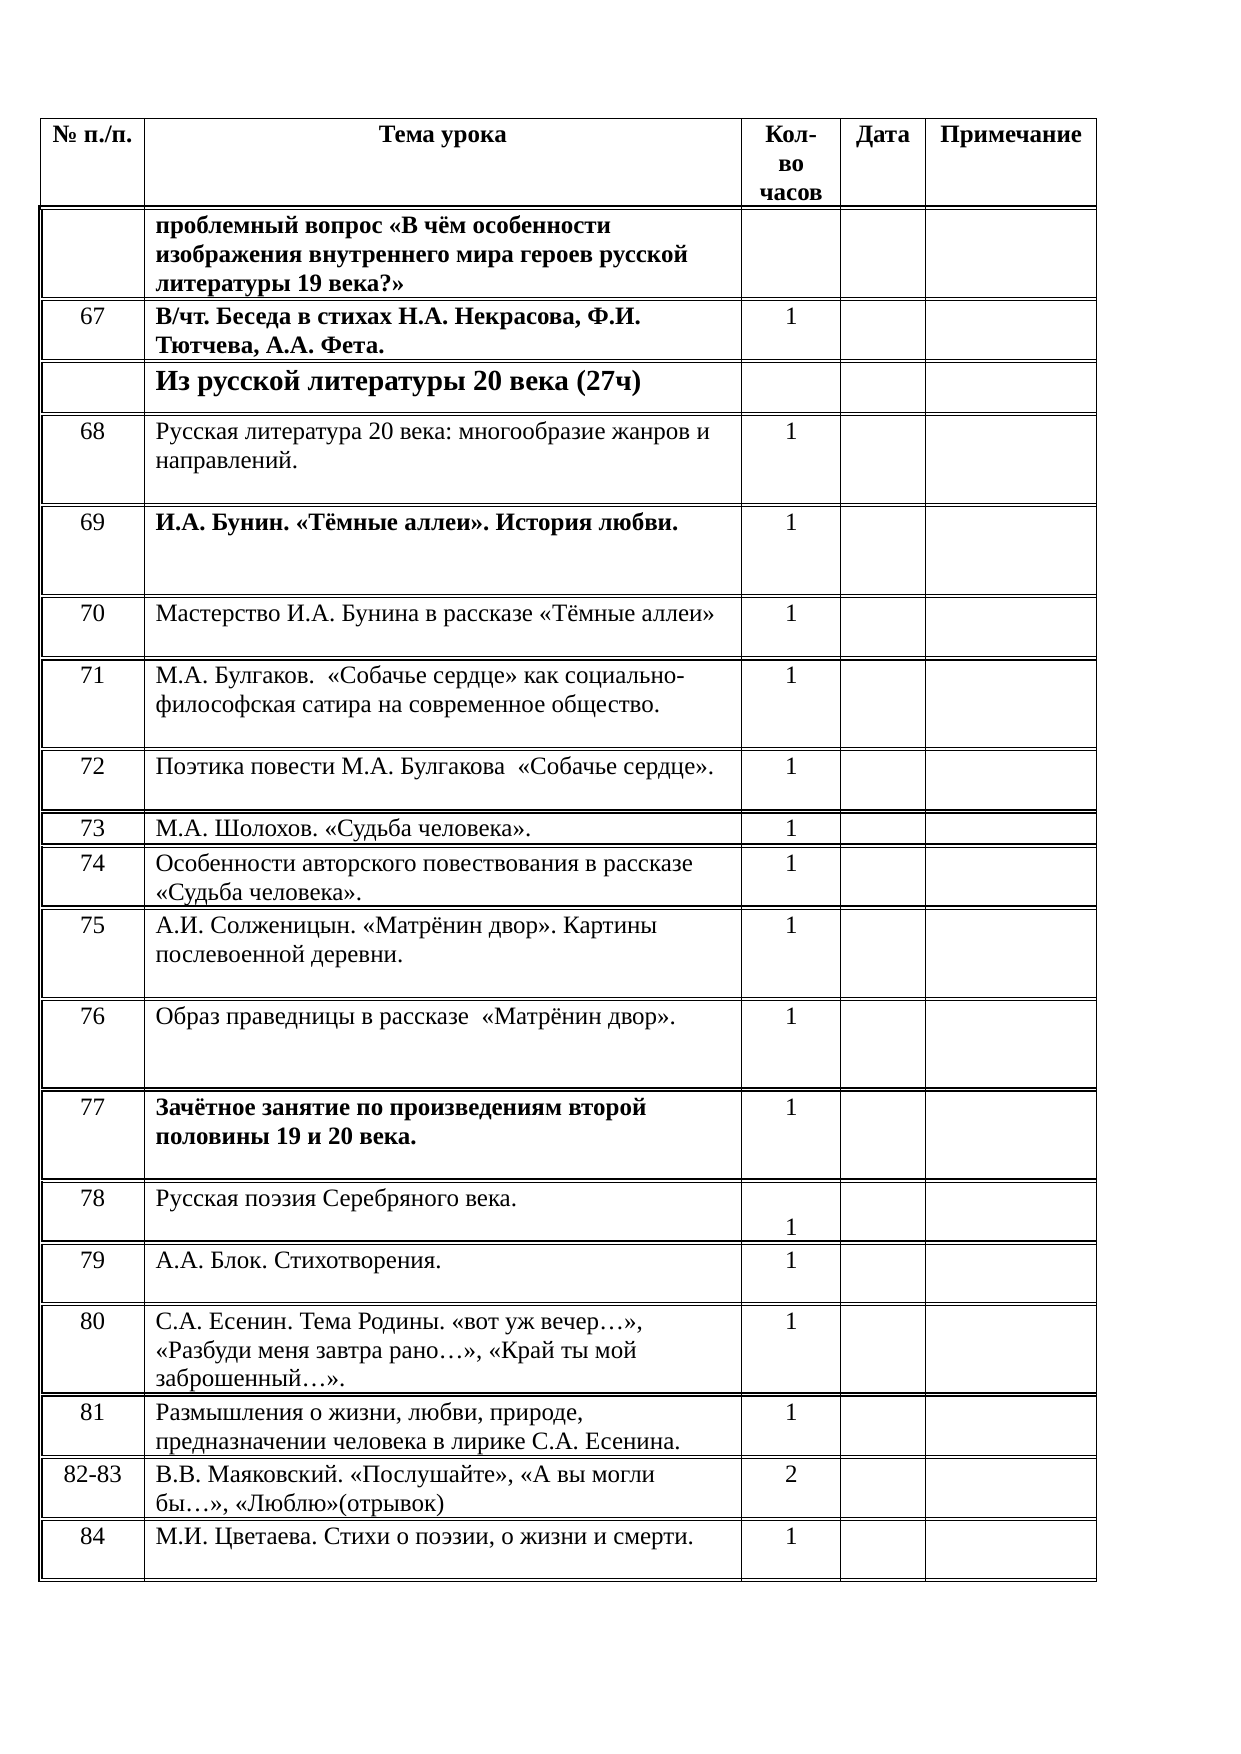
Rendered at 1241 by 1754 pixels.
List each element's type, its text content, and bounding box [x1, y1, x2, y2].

table_cell [926, 1521, 1096, 1578]
table_cell 76 [43, 1001, 144, 1087]
table_cell [841, 814, 925, 843]
table_cell проблемный вопрос «В чём особенности изображения внутреннего мира героев русской литературы 19 века?» [145, 210, 741, 296]
table_cell [841, 1397, 925, 1454]
table_cell [926, 1183, 1096, 1240]
table_cell [926, 598, 1096, 656]
table_cell Русская поэзия Серебряного века. [145, 1183, 741, 1240]
table_cell [841, 210, 925, 296]
table_cell 1 [742, 848, 840, 905]
table_header Примечание [926, 119, 1096, 205]
table_cell [926, 848, 1096, 905]
table_cell 71 [43, 661, 144, 747]
table_cell М.А. Шолохов. «Судьба человека». [145, 814, 741, 843]
table_cell М.И. Цветаева. Стихи о поэзии, о жизни и смерти. [145, 1521, 741, 1578]
table_cell [926, 1397, 1096, 1454]
table_cell 67 [43, 301, 144, 358]
table_cell И.А. Бунин. «Тёмные аллеи». История любви. [145, 507, 741, 593]
table_cell М.А. Булгаков. «Собачье сердце» как социально-философская сатира на современное общество. [145, 661, 741, 747]
table_cell В.В. Маяковский. «Послушайте», «А вы могли бы…», «Люблю»(отрывок) [145, 1459, 741, 1517]
table_cell [926, 1092, 1096, 1178]
table_cell 75 [43, 910, 144, 996]
table_cell 1 [742, 301, 840, 358]
table_cell [841, 1306, 925, 1392]
table_cell 78 [43, 1183, 144, 1240]
table_cell [926, 363, 1096, 412]
table_cell А.А. Блок. Стихотворения. [145, 1245, 741, 1301]
table_cell [926, 751, 1096, 809]
table_header Кол-во часов [742, 119, 840, 205]
table_cell 1 [742, 1397, 840, 1454]
table_cell [841, 1183, 925, 1240]
table_cell Поэтика повести М.А. Булгакова «Собачье сердце». [145, 751, 741, 809]
table_cell 1 [742, 814, 840, 843]
table_cell 1 [742, 1001, 840, 1087]
table_cell [841, 910, 925, 996]
table_cell [841, 1521, 925, 1578]
table_cell 80 [43, 1306, 144, 1392]
table_cell 1 [742, 910, 840, 996]
table_header № п./п. [41, 119, 144, 205]
table_cell 77 [43, 1092, 144, 1178]
table_cell [841, 1001, 925, 1087]
table_header Тема урока [145, 119, 741, 205]
table_cell [841, 661, 925, 747]
table_cell 1 [742, 661, 840, 747]
table_cell [841, 1092, 925, 1178]
table_cell Мастерство И.А. Бунина в рассказе «Тёмные аллеи» [145, 598, 741, 656]
table_cell 1 [742, 416, 840, 503]
table_cell [841, 507, 925, 593]
table_cell [926, 814, 1096, 843]
table_cell Образ праведницы в рассказе «Матрёнин двор». [145, 1001, 741, 1087]
table_cell [926, 416, 1096, 503]
table_cell 1 [742, 1092, 840, 1178]
table_cell 72 [43, 751, 144, 809]
table_cell 69 [43, 507, 144, 593]
table_cell [841, 416, 925, 503]
table_cell [43, 363, 144, 412]
table_cell [841, 301, 925, 358]
table_cell 1 [742, 1521, 840, 1578]
table_cell 1 [742, 1245, 840, 1301]
table_cell 84 [43, 1521, 144, 1578]
table_cell Русская литература 20 века: многообразие жанров и направлений. [145, 416, 741, 503]
table_cell 1 [742, 598, 840, 656]
table_cell 1 [742, 1183, 840, 1240]
table_cell 1 [742, 751, 840, 809]
table_cell [926, 507, 1096, 593]
table_cell [841, 848, 925, 905]
table_cell [841, 598, 925, 656]
table_cell [841, 1459, 925, 1517]
table_cell [926, 1459, 1096, 1517]
table_cell [926, 1245, 1096, 1301]
table_cell [742, 210, 840, 296]
table_cell [926, 661, 1096, 747]
table_cell 82-83 [43, 1459, 144, 1517]
table_cell 70 [43, 598, 144, 656]
table_cell [742, 363, 840, 412]
table_cell [926, 1001, 1096, 1087]
table_cell 81 [43, 1397, 144, 1454]
table_cell 74 [43, 848, 144, 905]
table_cell [841, 363, 925, 412]
table_cell 1 [742, 1306, 840, 1392]
table_cell Зачётное занятие по произведениям второй половины 19 и 20 века. [145, 1092, 741, 1178]
table_cell С.А. Есенин. Тема Родины. «вот уж вечер…», «Разбуди меня завтра рано…», «Край ты мой заброшенный…». [145, 1306, 741, 1392]
table_cell А.И. Солженицын. «Матрёнин двор». Картины послевоенной деревни. [145, 910, 741, 996]
table_cell Особенности авторского повествования в рассказе «Судьба человека». [145, 848, 741, 905]
table_cell [926, 301, 1096, 358]
table_cell [926, 1306, 1096, 1392]
table_cell [841, 751, 925, 809]
table_cell 2 [742, 1459, 840, 1517]
table_cell [926, 910, 1096, 996]
table_cell 73 [43, 814, 144, 843]
table_cell [841, 1245, 925, 1301]
table_cell В/чт. Беседа в стихах Н.А. Некрасова, Ф.И. Тютчева, А.А. Фета. [145, 301, 741, 358]
table_header Дата [841, 119, 925, 205]
table_cell Размышления о жизни, любви, природе, предназначении человека в лирике С.А. Есенина. [145, 1397, 741, 1454]
table_cell 68 [43, 416, 144, 503]
table_cell [926, 210, 1096, 296]
table_cell [43, 210, 144, 296]
table_cell 1 [742, 507, 840, 593]
table_cell 79 [43, 1245, 144, 1301]
table_cell Из русской литературы 20 века (27ч) [145, 363, 741, 412]
